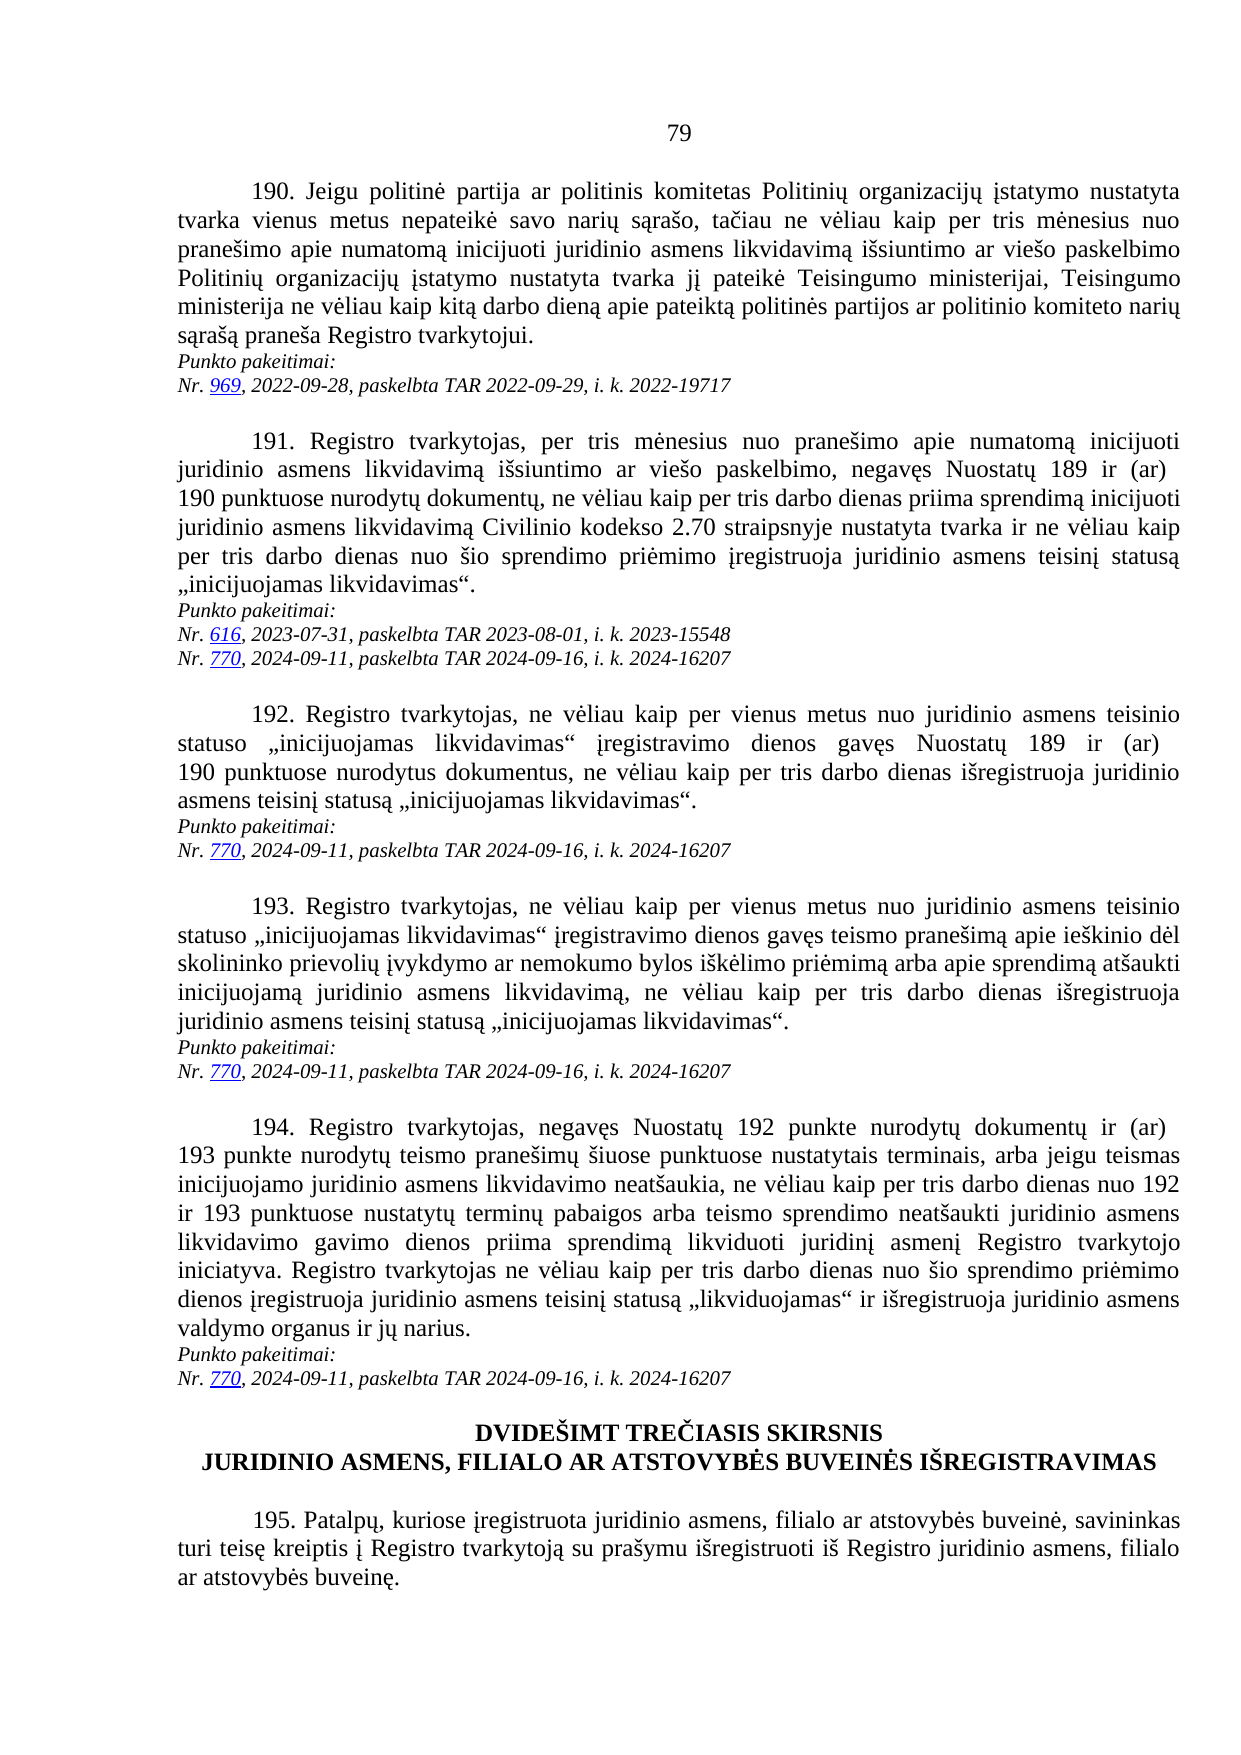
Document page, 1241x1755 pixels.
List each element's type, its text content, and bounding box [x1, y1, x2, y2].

text 193. Registro tvarkytojas, ne vėliau kaip per vienus metus nuo juridinio asmens teisinio statuso „inicijuojamas likvidavimas“ įregistravimo dienos gavęs teismo pranešimą apie ieškinio dėl skolininko prievolių įvykdymo ar nemokumo bylos iškėlimo priėmimą arba apie sprendimą atšaukti inicijuojamą juridinio asmens likvidavimą, ne vėliau kaip per tris darbo dienas išregistruoja juridinio asmens teisinį statusą „inicijuojamas likvidavimas“. [177, 891, 1181, 1035]
text Nr. 770, 2024-09-11, paskelbta TAR 2024-09-16, i. k. 2024-16207 [177, 1059, 1181, 1083]
text Nr. 770, 2024-09-11, paskelbta TAR 2024-09-16, i. k. 2024-16207 [177, 646, 1181, 670]
text Punkto pakeitimai: [177, 598, 1181, 622]
text 194. Registro tvarkytojas, negavęs Nuostatų 192 punkte nurodytų dokumentų ir (ar) 193 punkte nurodytų teismo pranešimų šiuose punktuose nustatytais terminais, arba jeigu teismas inicijuojamo juridinio asmens likvidavimo neatšaukia, ne vėliau kaip per tris darbo dienas nuo 192 ir 193 punktuose nustatytų terminų pabaigos arba teismo sprendimo neatšaukti juridinio asmens likvidavimo gavimo dienos priima sprendimą likviduoti juridinį asmenį Registro tvarkytojo iniciatyva. Registro tvarkytojas ne vėliau kaip per tris darbo dienas nuo šio sprendimo priėmimo dienos įregistruoja juridinio asmens teisinį statusą „likviduojamas“ ir išregistruoja juridinio asmens valdymo organus ir jų narius. [177, 1112, 1181, 1342]
text 195. Patalpų, kuriose įregistruota juridinio asmens, filialo ar atstovybės buveinė, savininkas turi teisę kreiptis į Registro tvarkytoją su prašymu išregistruoti iš Registro juridinio asmens, filialo ar atstovybės buveinę. [177, 1505, 1181, 1591]
text Punkto pakeitimai: [177, 1035, 1181, 1059]
text Punkto pakeitimai: [177, 349, 1181, 373]
text Nr. 770, 2024-09-11, paskelbta TAR 2024-09-16, i. k. 2024-16207 [177, 1366, 1181, 1390]
text Nr. 616, 2023-07-31, paskelbta TAR 2023-08-01, i. k. 2023-15548 [177, 622, 1181, 646]
text 192. Registro tvarkytojas, ne vėliau kaip per vienus metus nuo juridinio asmens teisinio statuso „inicijuojamas likvidavimas“ įregistravimo dienos gavęs Nuostatų 189 ir (ar) 190 punktuose nurodytus dokumentus, ne vėliau kaip per tris darbo dienas išregistruoja juridinio asmens teisinį statusą „inicijuojamas likvidavimas“. [177, 699, 1181, 814]
text Nr. 969, 2022-09-28, paskelbta TAR 2022-09-29, i. k. 2022-19717 [177, 373, 1181, 397]
text DVIDEŠIMT TREČIASIS SKIRSNIS [177, 1418, 1181, 1447]
text 191. Registro tvarkytojas, per tris mėnesius nuo pranešimo apie numatomą inicijuoti juridinio asmens likvidavimą išsiuntimo ar viešo paskelbimo, negavęs Nuostatų 189 ir (ar) 190 punktuose nurodytų dokumentų, ne vėliau kaip per tris darbo dienas priima sprendimą inicijuoti juridinio asmens likvidavimą Civilinio kodekso 2.70 straipsnyje nustatyta tvarka ir ne vėliau kaip per tris darbo dienas nuo šio sprendimo priėmimo įregistruoja juridinio asmens teisinį statusą „inicijuojamas likvidavimas“. [177, 426, 1181, 598]
text JURIDINIO ASMENS, FILIALO AR ATSTOVYBĖS BUVEINĖS IŠREGISTRAVIMAS [177, 1447, 1181, 1476]
text 190. Jeigu politinė partija ar politinis komitetas Politinių organizacijų įstatymo nustatyta tvarka vienus metus nepateikė savo narių sąrašo, tačiau ne vėliau kaip per tris mėnesius nuo pranešimo apie numatomą inicijuoti juridinio asmens likvidavimą išsiuntimo ar viešo paskelbimo Politinių organizacijų įstatymo nustatyta tvarka jį pateikė Teisingumo ministerijai, Teisingumo ministerija ne vėliau kaip kitą darbo dieną apie pateiktą politinės partijos ar politinio komiteto narių sąrašą praneša Registro tvarkytojui. [177, 176, 1181, 349]
text Punkto pakeitimai: [177, 1342, 1181, 1366]
text Nr. 770, 2024-09-11, paskelbta TAR 2024-09-16, i. k. 2024-16207 [177, 838, 1181, 862]
text Punkto pakeitimai: [177, 814, 1181, 838]
